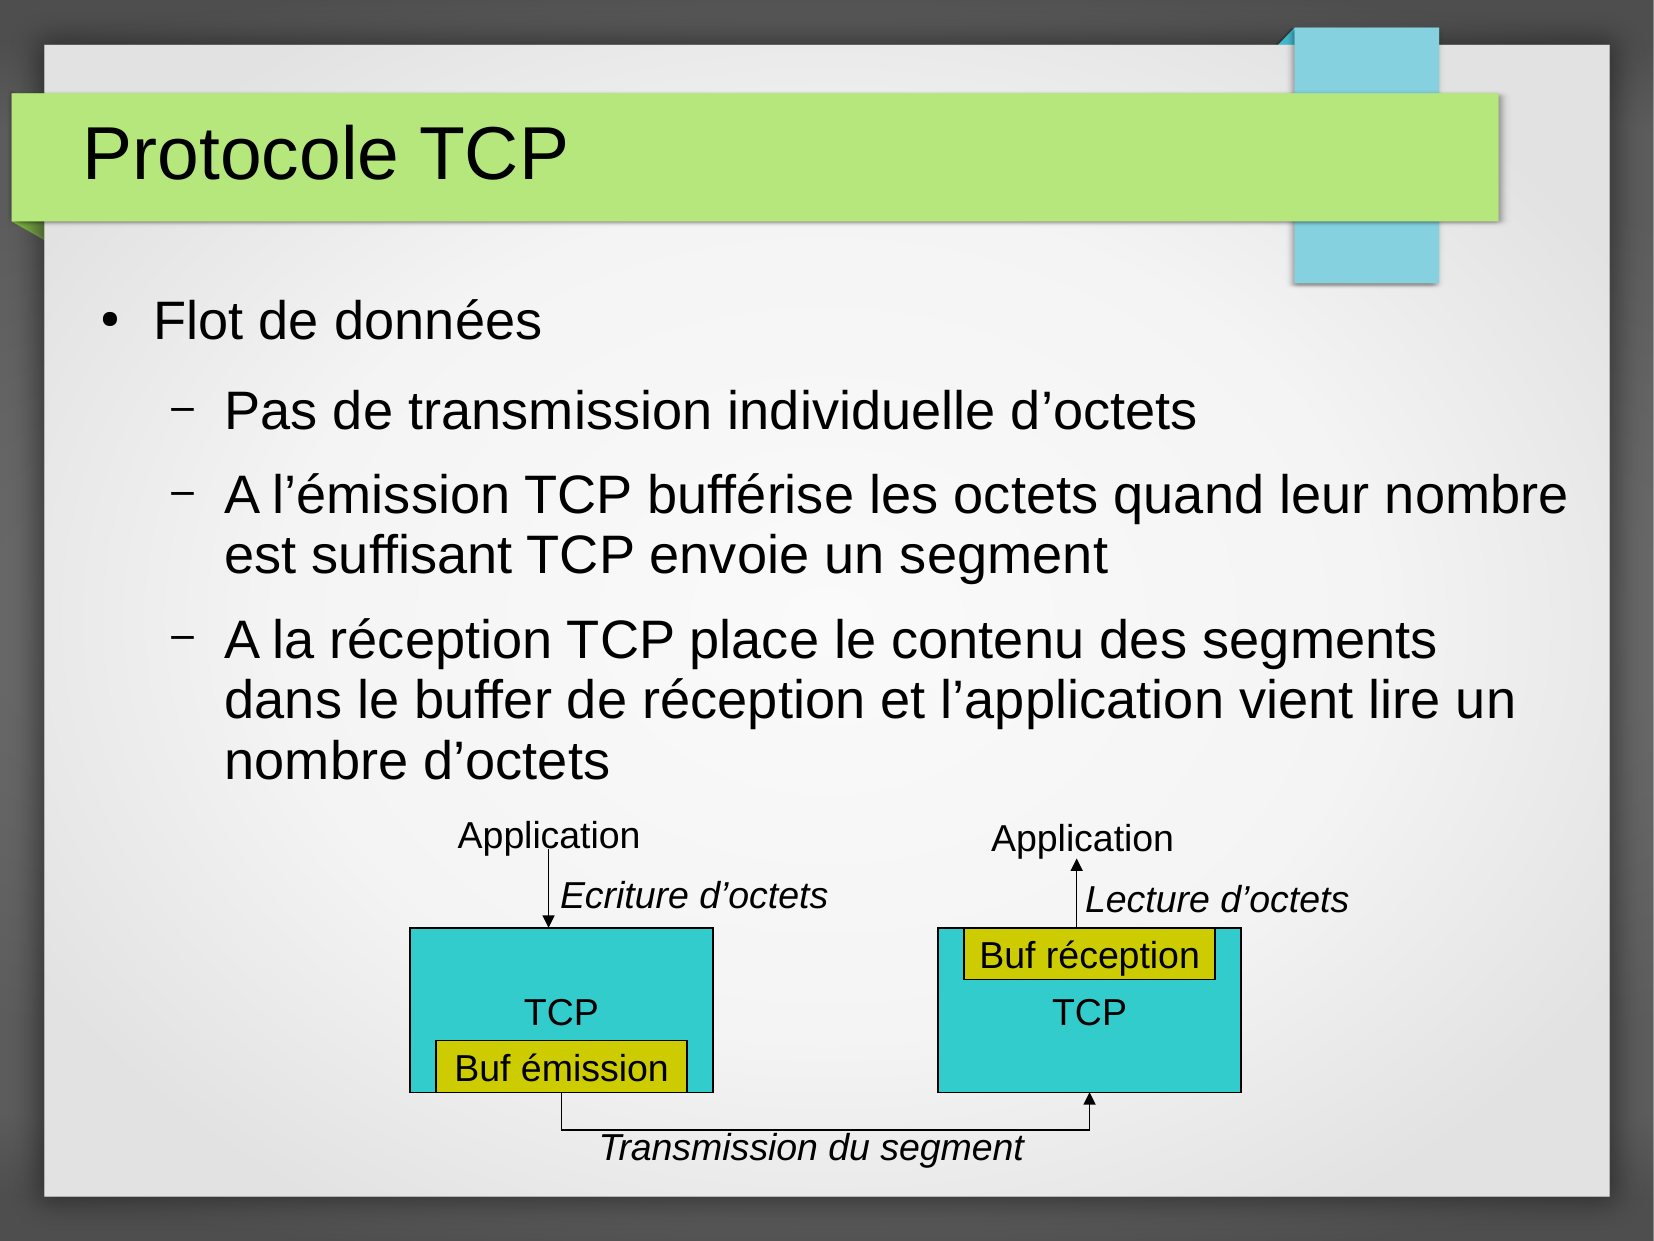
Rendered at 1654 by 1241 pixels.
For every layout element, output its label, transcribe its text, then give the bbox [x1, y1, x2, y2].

text_box Application [442, 803, 656, 864]
text_box Buf émission [435, 1040, 687, 1093]
text_box Lecture d’octets [1070, 867, 1365, 928]
list Flot de données Pas de transmission individuelle d’octets A l’émission TCP bufférise les octets quand leur nombre est suffisant TCP envoie un segment A la réception TCP place le contenu des segments dans le buffer de réception et l’application vient lire un nombre d’octets [82, 290, 1571, 1182]
title Protocole TCP [82, 94, 1264, 213]
text_box Application [976, 806, 1189, 867]
text_box TCP [409, 927, 713, 1093]
picture [0, 0, 1654, 1241]
text_box Ecriture d’octets [545, 863, 844, 925]
text_box Buf réception [964, 927, 1216, 980]
text_box Transmission du segment [583, 1114, 1040, 1176]
text_box TCP [938, 927, 1242, 1093]
